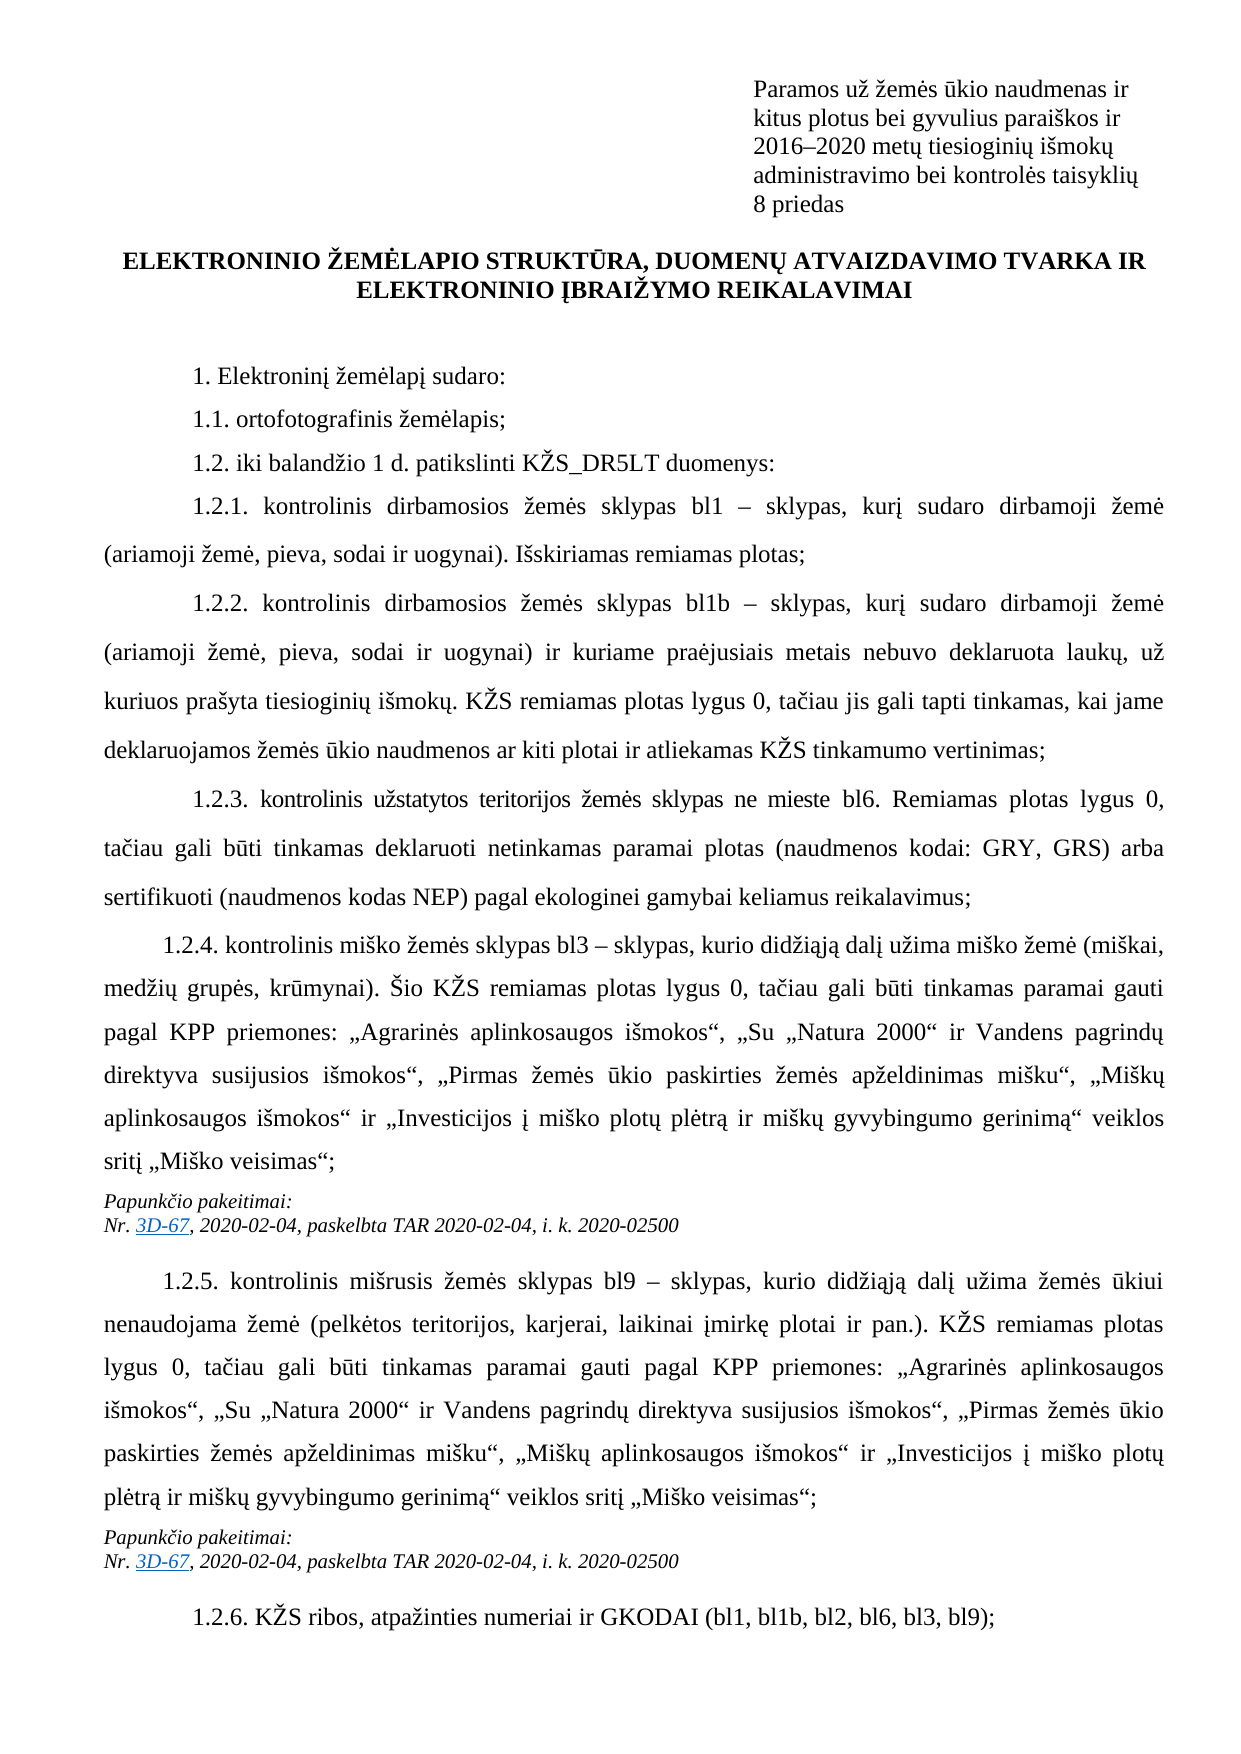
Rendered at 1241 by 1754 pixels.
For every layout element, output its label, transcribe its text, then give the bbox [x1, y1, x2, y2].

text 1. Elektroninį žemėlapį sudaro: [103, 361, 1165, 390]
text ELEKTRONINIO ŽEMĖLAPIO STRUKTŪRA, DUOMENŲ ATVAIZDAVIMO TVARKA IR ELEKTRONINIO ĮBRAIŽYMO REIKALAVIMAI [103, 246, 1165, 304]
text 1.2. iki balandžio 1 d. patikslinti KŽS_DR5LT duomenys: [103, 448, 1165, 476]
text Nr. 3D-67, 2020-02-04, paskelbta TAR 2020-02-04, i. k. 2020-02500 [103, 1213, 1165, 1237]
text 1.2.3. kontrolinis užstatytos teritorijos žemės sklypas ne mieste bl6. Remiamas plotas lygus 0, tačiau gali būti tinkamas deklaruoti netinkamas paramai plotas (naudmenos kodai: GRY, GRS) arba sertifikuoti (naudmenos kodas NEP) pagal ekologinei gamybai keliamus reikalavimus; [103, 784, 1165, 910]
text Papunkčio pakeitimai: [103, 1525, 1165, 1549]
text Paramos už žemės ūkio naudmenas ir kitus plotus bei gyvulius paraiškos ir 2016–2020 metų tiesioginių išmokų administravimo bei kontrolės taisyklių 8 priedas [753, 74, 1165, 218]
text 1.1. ortofotografinis žemėlapis; [103, 404, 1165, 433]
text 1.2.1. kontrolinis dirbamosios žemės sklypas bl1 – sklypas, kurį sudaro dirbamoji žemė (ariamoji žemė, pieva, sodai ir uogynai). Išskiriamas remiamas plotas; [103, 491, 1165, 568]
text 1.2.6. KŽS ribos, atpažinties numeriai ir GKODAI (bl1, bl1b, bl2, bl6, bl3, bl9); [103, 1602, 1165, 1630]
text 1.2.2. kontrolinis dirbamosios žemės sklypas bl1b – sklypas, kurį sudaro dirbamoji žemė (ariamoji žemė, pieva, sodai ir uogynai) ir kuriame praėjusiais metais nebuvo deklaruota laukų, už kuriuos prašyta tiesioginių išmokų. KŽS remiamas plotas lygus 0, tačiau jis gali tapti tinkamas, kai jame deklaruojamos žemės ūkio naudmenos ar kiti plotai ir atliekamas KŽS tinkamumo vertinimas; [103, 588, 1165, 764]
text 1.2.4. kontrolinis miško žemės sklypas bl3 – sklypas, kurio didžiąją dalį užima miško žemė (miškai, medžių grupės, krūmynai). Šio KŽS remiamas plotas lygus 0, tačiau gali būti tinkamas paramai gauti pagal KPP priemones: „Agrarinės aplinkosaugos išmokos“, „Su „Natura 2000“ ir Vandens pagrindų direktyva susijusios išmokos“, „Pirmas žemės ūkio paskirties žemės apželdinimas mišku“, „Miškų aplinkosaugos išmokos“ ir „Investicijos į miško plotų plėtrą ir miškų gyvybingumo gerinimą“ veiklos sritį „Miško veisimas“; [103, 930, 1165, 1175]
text Nr. 3D-67, 2020-02-04, paskelbta TAR 2020-02-04, i. k. 2020-02500 [103, 1549, 1165, 1573]
text Papunkčio pakeitimai: [103, 1189, 1165, 1213]
text 1.2.5. kontrolinis mišrusis žemės sklypas bl9 – sklypas, kurio didžiąją dalį užima žemės ūkiui nenaudojama žemė (pelkėtos teritorijos, karjerai, laikinai įmirkę plotai ir pan.). KŽS remiamas plotas lygus 0, tačiau gali būti tinkamas paramai gauti pagal KPP priemones: „Agrarinės aplinkosaugos išmokos“, „Su „Natura 2000“ ir Vandens pagrindų direktyva susijusios išmokos“, „Pirmas žemės ūkio paskirties žemės apželdinimas mišku“, „Miškų aplinkosaugos išmokos“ ir „Investicijos į miško plotų plėtrą ir miškų gyvybingumo gerinimą“ veiklos sritį „Miško veisimas“; [103, 1266, 1165, 1510]
